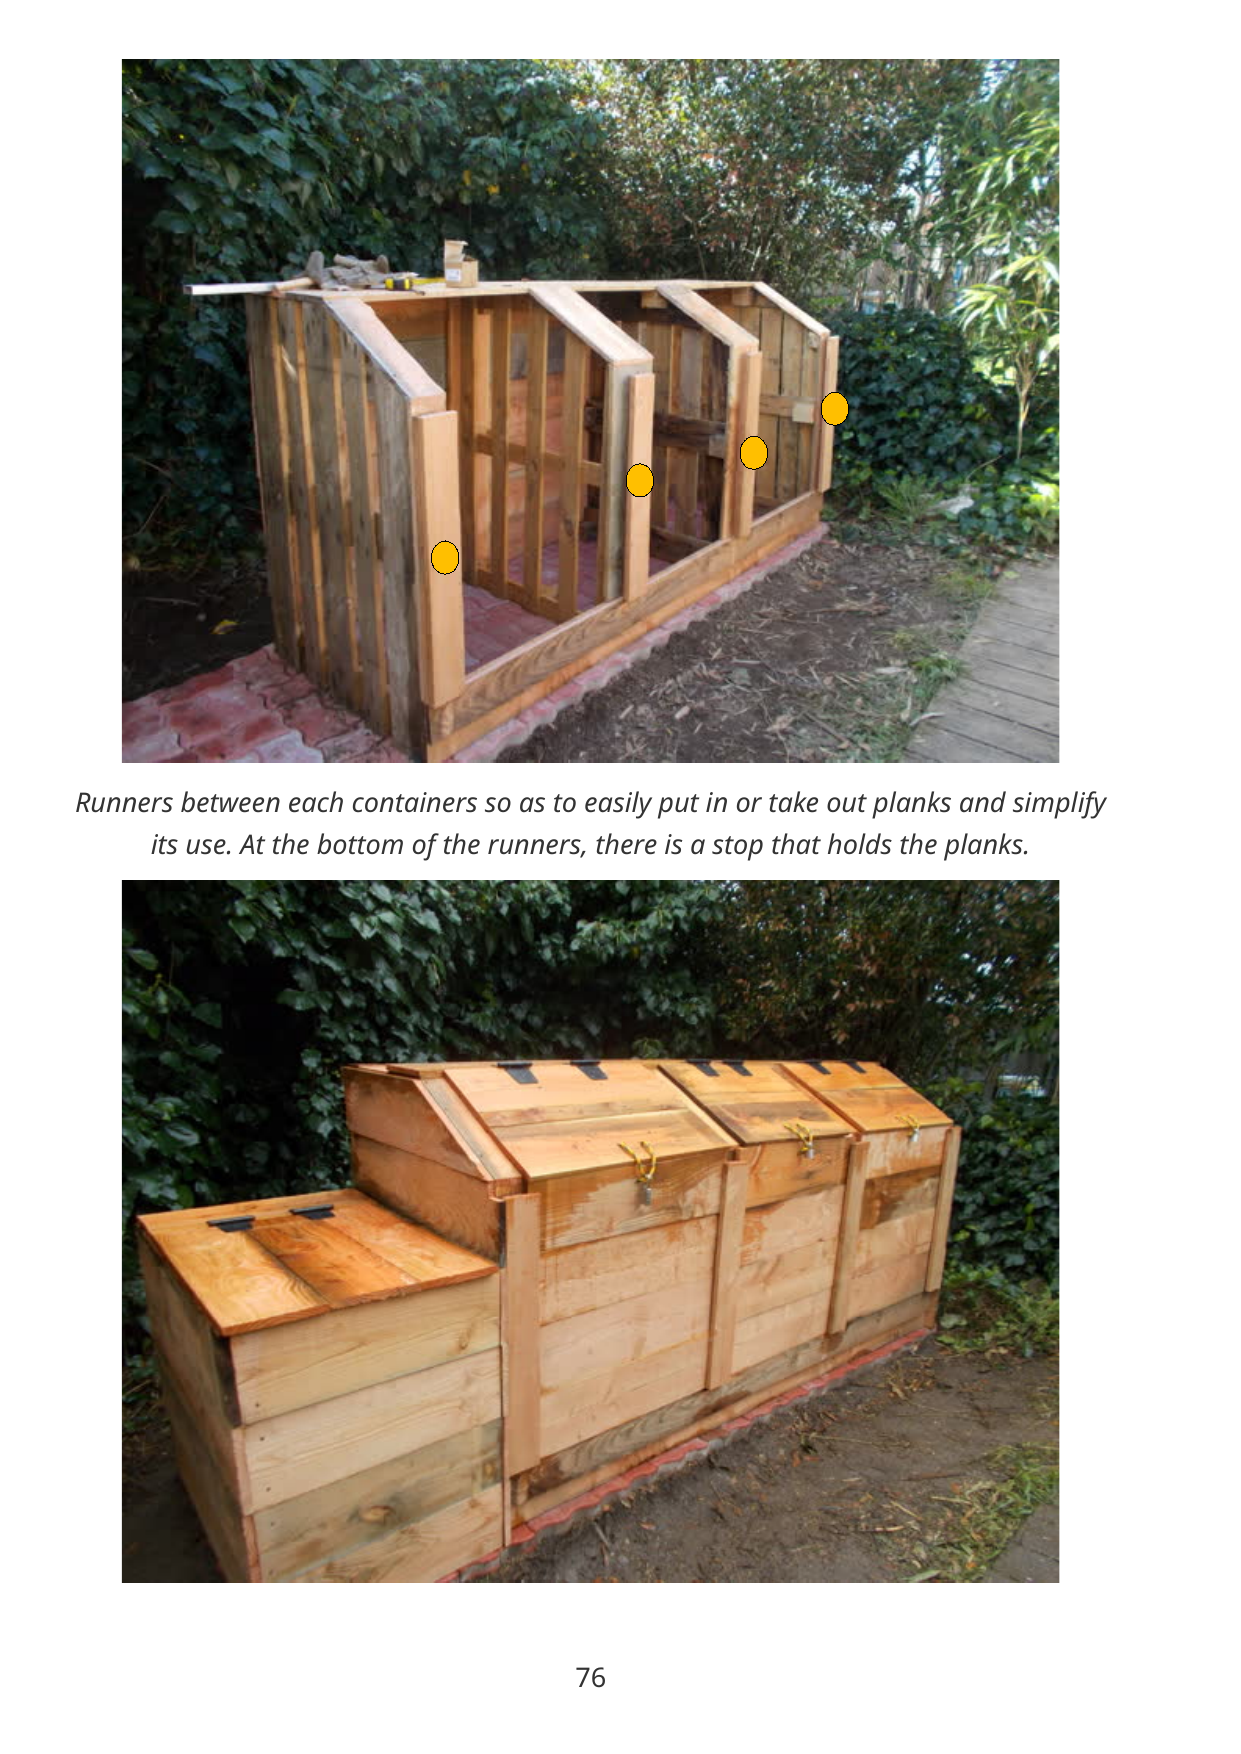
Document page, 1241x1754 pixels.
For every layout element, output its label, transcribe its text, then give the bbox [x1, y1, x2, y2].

picture [121, 59, 1060, 763]
picture [121, 880, 1060, 1583]
text Runners between each containers so as to easily put in or take out planks and simplify its use. At the bottom of the runners, there is a stop that holds the planks. [59, 783, 1122, 863]
